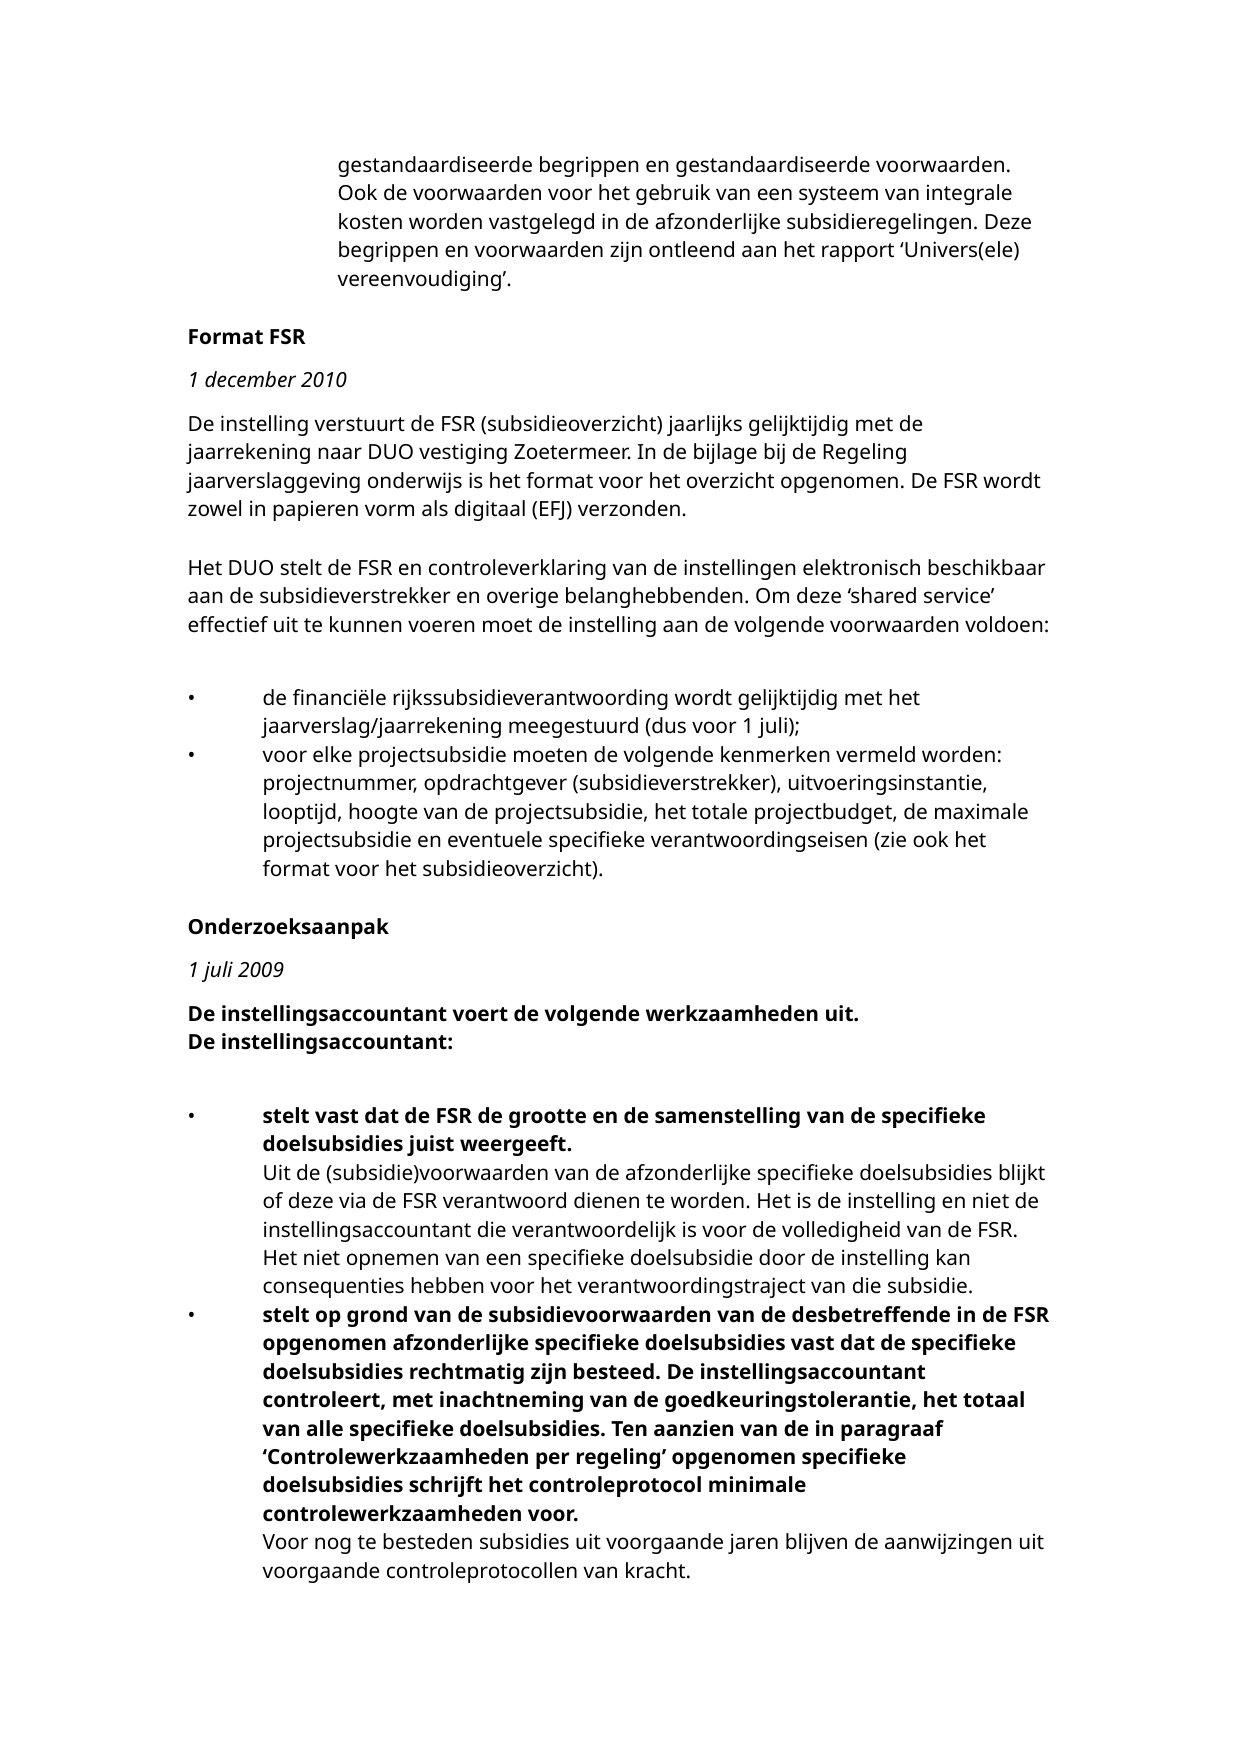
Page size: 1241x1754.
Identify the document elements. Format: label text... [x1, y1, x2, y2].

list stelt vast dat de FSR de grootte en de samenstelling van de specifieke doelsubsidies juist weergeeft. [187, 1101, 1053, 1158]
list de financiële rijkssubsidieverantwoording wordt gelijktijdig met het jaarverslag/jaarrekening meegestuurd (dus voor 1 juli); [187, 683, 1053, 740]
text De instelling verstuurt de FSR (subsidieoverzicht) jaarlijks gelijktijdig met de jaarrekening naar DUO vestiging Zoetermeer. In de bijlage bij de Regeling jaarverslaggeving onderwijs is het format voor het overzicht opgenomen. De FSR wordt zowel in papieren vorm als digitaal (EFJ) verzonden. [187, 409, 1053, 523]
text Format FSR [187, 322, 1053, 351]
text De instellingsaccountant: [187, 1027, 1053, 1056]
list gestandaardiseerde begrippen en gestandaardiseerde voorwaarden. Ook de voorwaarden voor het gebruik van een systeem van integrale kosten worden vastgelegd in de afzonderlijke subsidieregelingen. Deze begrippen en voorwaarden zijn ontleend aan het rapport ‘Univers(ele) vereenvoudiging’. [262, 150, 1053, 292]
text Het DUO stelt de FSR en controleverklaring van de instellingen elektronisch beschikbaar aan de subsidieverstrekker en overige belanghebbenden. Om deze ‘shared service’ effectief uit te kunnen voeren moet de instelling aan de volgende voorwaarden voldoen: [187, 553, 1053, 638]
text Onderzoeksaanpak [187, 912, 1053, 941]
list Uit de (subsidie)voorwaarden van de afzonderlijke specifieke doelsubsidies blijkt of deze via de FSR verantwoord dienen te worden. Het is de instelling en niet de instellingsaccountant die verantwoordelijk is voor de volledigheid van de FSR. Het niet opnemen van een specifieke doelsubsidie door de instelling kan consequenties hebben voor het verantwoordingstraject van die subsidie. [187, 1158, 1053, 1300]
text 1 juli 2009 [187, 956, 1053, 984]
text 1 december 2010 [187, 366, 1053, 394]
text De instellingsaccountant voert de volgende werkzaamheden uit. [187, 999, 1053, 1027]
list stelt op grond van de subsidievoorwaarden van de desbetreffende in de FSR opgenomen afzonderlijke specifieke doelsubsidies vast dat de specifieke doelsubsidies rechtmatig zijn besteed. De instellingsaccountant controleert, met inachtneming van de goedkeuringstolerantie, het totaal van alle specifieke doelsubsidies. Ten aanzien van de in paragraaf ‘Controlewerkzaamheden per regeling’ opgenomen specifieke doelsubsidies schrijft het controleprotocol minimale controlewerkzaamheden voor. [187, 1300, 1053, 1527]
list Voor nog te besteden subsidies uit voorgaande jaren blijven de aanwijzingen uit voorgaande controleprotocollen van kracht. [187, 1527, 1053, 1584]
list voor elke projectsubsidie moeten de volgende kenmerken vermeld worden: projectnummer, opdrachtgever (subsidieverstrekker), uitvoeringsinstantie, looptijd, hoogte van de projectsubsidie, het totale projectbudget, de maximale projectsubsidie en eventuele specifieke verantwoordingseisen (zie ook het format voor het subsidieoverzicht). [187, 740, 1053, 882]
